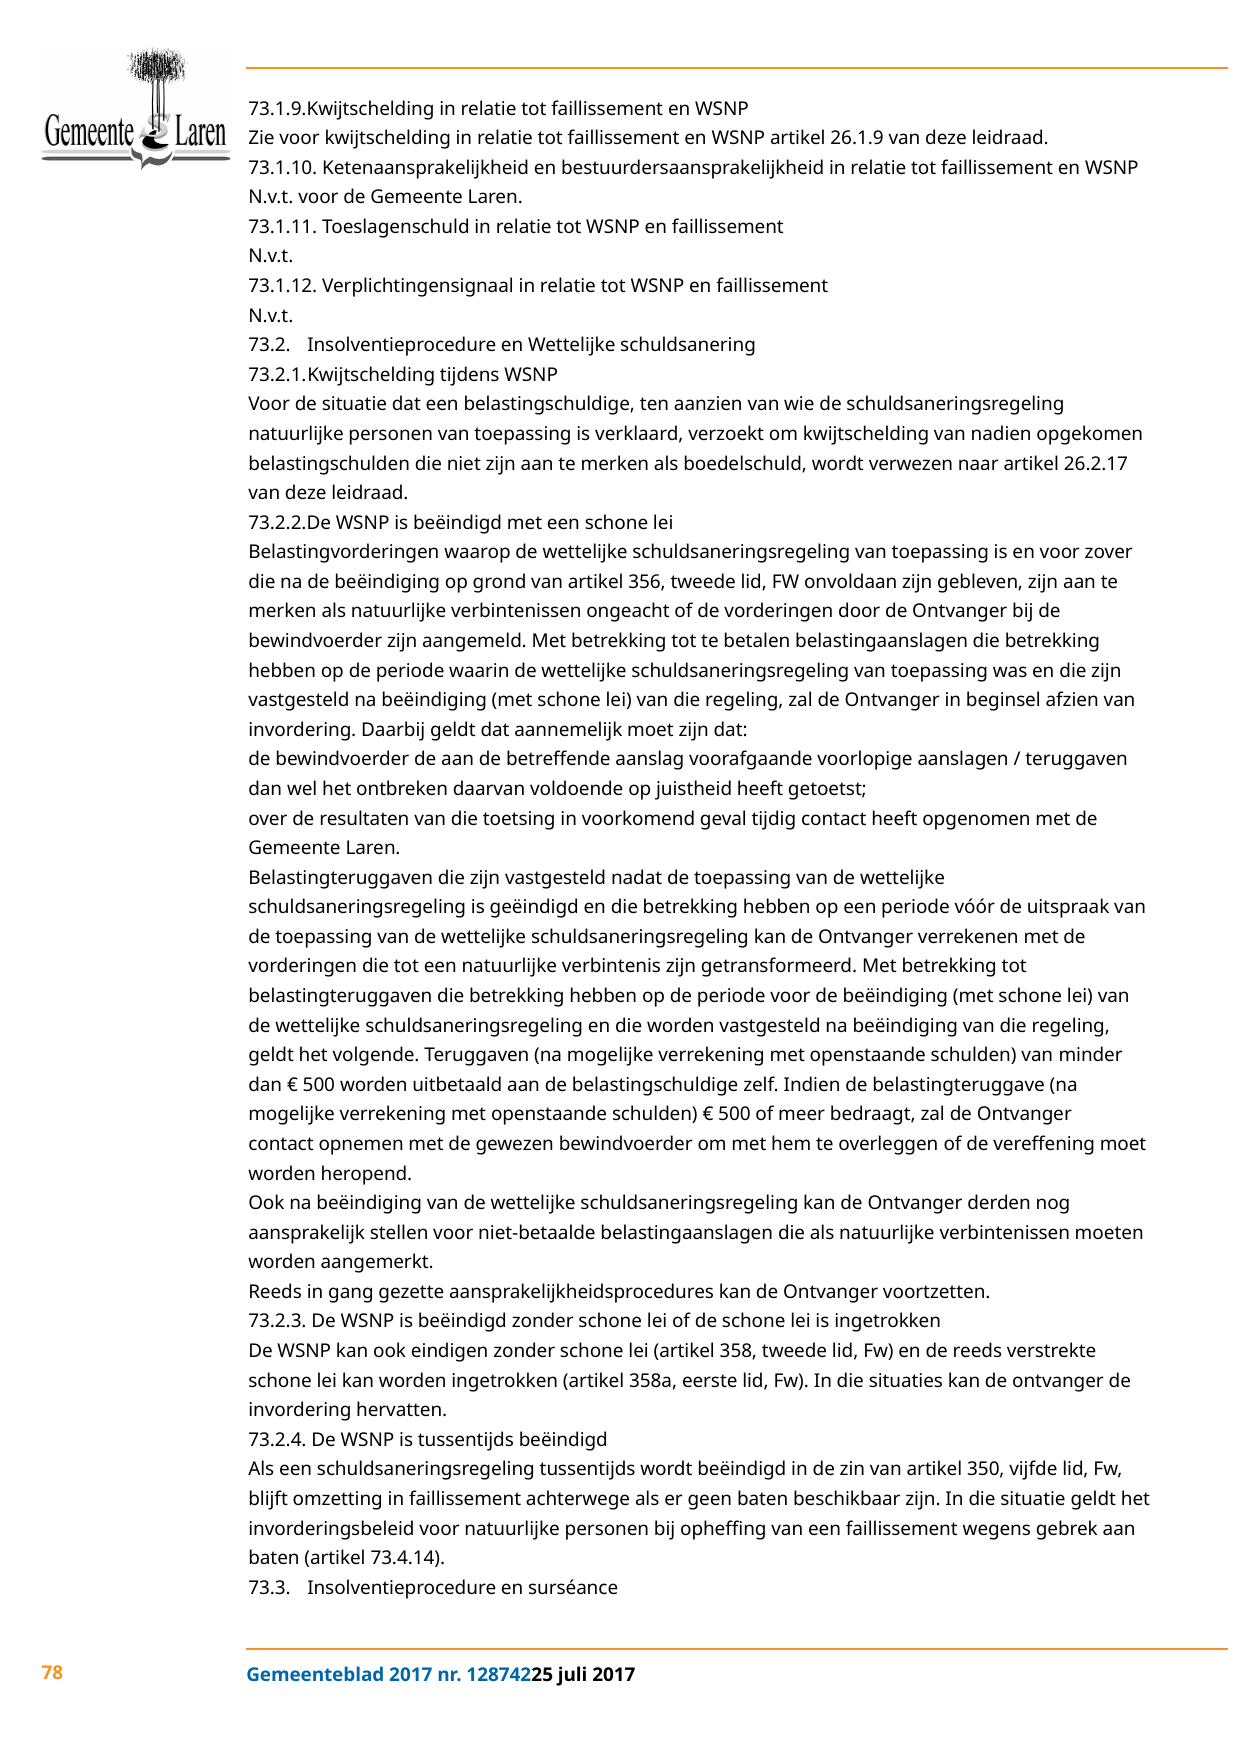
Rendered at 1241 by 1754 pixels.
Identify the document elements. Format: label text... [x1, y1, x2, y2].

text N.v.t. [248, 243, 1152, 268]
text 73.2.3. De WSNP is beëindigd zonder schone lei of de schone lei is ingetrokken [248, 1308, 1152, 1333]
text Reeds in gang gezette aansprakelijkheidsprocedures kan de Ontvanger voortzetten. [248, 1278, 1152, 1304]
text Voor de situatie dat een belastingschuldige, ten aanzien van wie de schuldsaneringsregeling natuurlijke personen van toepassing is verklaard, verzoekt om kwijtschelding van nadien opgekomen belastingschulden die niet zijn aan te merken als boedelschuld, wordt verwezen naar artikel 26.2.17 van deze leidraad. [248, 391, 1152, 505]
text de bewindvoerder de aan de betreffende aanslag voorafgaande voorlopige aanslagen / teruggaven dan wel het ontbreken daarvan voldoende op juistheid heeft getoetst; [248, 746, 1152, 801]
text Zie voor kwijtschelding in relatie tot faillissement en WSNP artikel 26.1.9 van deze leidraad. [248, 124, 1152, 150]
text 73.2.2.De WSNP is beëindigd met een schone lei [248, 509, 1152, 535]
text Als een schuldsaneringsregeling tussentijds wordt beëindigd in de zin van artikel 350, vijfde lid, Fw, blijft omzetting in faillissement achterwege als er geen baten beschikbaar zijn. In die situatie geldt het invorderingsbeleid voor natuurlijke personen bij opheffing van een faillissement wegens gebrek aan baten (artikel 73.4.14). [248, 1456, 1152, 1570]
text Ook na beëindiging van de wettelijke schuldsaneringsregeling kan de Ontvanger derden nog aansprakelijk stellen voor niet-betaalde belastingaanslagen die als natuurlijke verbintenissen moeten worden aangemerkt. [248, 1189, 1152, 1274]
list Kwijtschelding tijdens WSNP [248, 361, 1152, 387]
text 73.1.9.Kwijtschelding in relatie tot faillissement en WSNP [248, 95, 1152, 121]
text N.v.t. [248, 302, 1152, 328]
text over de resultaten van die toetsing in voorkomend geval tijdig contact heeft opgenomen met de Gemeente Laren. [248, 805, 1152, 860]
list Insolventieprocedure en surséance [248, 1574, 1152, 1600]
text 73.2.4. De WSNP is tussentijds beëindigd [248, 1426, 1152, 1452]
list Insolventieprocedure en Wettelijke schuldsanering [248, 331, 1152, 357]
text 73.1.11. Toeslagenschuld in relatie tot WSNP en faillissement [248, 213, 1152, 239]
text 73.1.10. Ketenaansprakelijkheid en bestuurdersaansprakelijkheid in relatie tot faillissement en WSNP [248, 154, 1152, 180]
text Belastingvorderingen waarop de wettelijke schuldsaneringsregeling van toepassing is en voor zover die na de beëindiging op grond van artikel 356, tweede lid, FW onvoldaan zijn gebleven, zijn aan te merken als natuurlijke verbintenissen ongeacht of de vorderingen door de Ontvanger bij de bewindvoerder zijn aangemeld. Met betrekking tot te betalen belastingaanslagen die betrekking hebben op de periode waarin de wettelijke schuldsaneringsregeling van toepassing was en die zijn vastgesteld na beëindiging (met schone lei) van die regeling, zal de Ontvanger in beginsel afzien van invordering. Daarbij geldt dat aannemelijk moet zijn dat: [248, 538, 1152, 742]
text De WSNP kan ook eindigen zonder schone lei (artikel 358, tweede lid, Fw) en de reeds verstrekte schone lei kan worden ingetrokken (artikel 358a, eerste lid, Fw). In die situaties kan de ontvanger de invordering hervatten. [248, 1337, 1152, 1422]
text 73.1.12. Verplichtingensignaal in relatie tot WSNP en faillissement [248, 272, 1152, 298]
text Belastingteruggaven die zijn vastgesteld nadat de toepassing van de wettelijke schuldsaneringsregeling is geëindigd en die betrekking hebben op een periode vóór de uitspraak van de toepassing van de wettelijke schuldsaneringsregeling kan de Ontvanger verrekenen met de vorderingen die tot een natuurlijke verbintenis zijn getransformeerd. Met betrekking tot belastingteruggaven die betrekking hebben op de periode voor de beëindiging (met schone lei) van de wettelijke schuldsaneringsregeling en die worden vastgesteld na beëindiging van die regeling, geldt het volgende. Teruggaven (na mogelijke verrekening met openstaande schulden) van minder dan € 500 worden uitbetaald aan de belastingschuldige zelf. Indien de belastingteruggave (na mogelijke verrekening met openstaande schulden) € 500 of meer bedraagt, zal de Ontvanger contact opnemen met de gewezen bewindvoerder om met hem te overleggen of de vereffening moet worden heropend. [248, 864, 1152, 1186]
picture [41, 47, 231, 172]
text N.v.t. voor de Gemeente Laren. [248, 183, 1152, 209]
